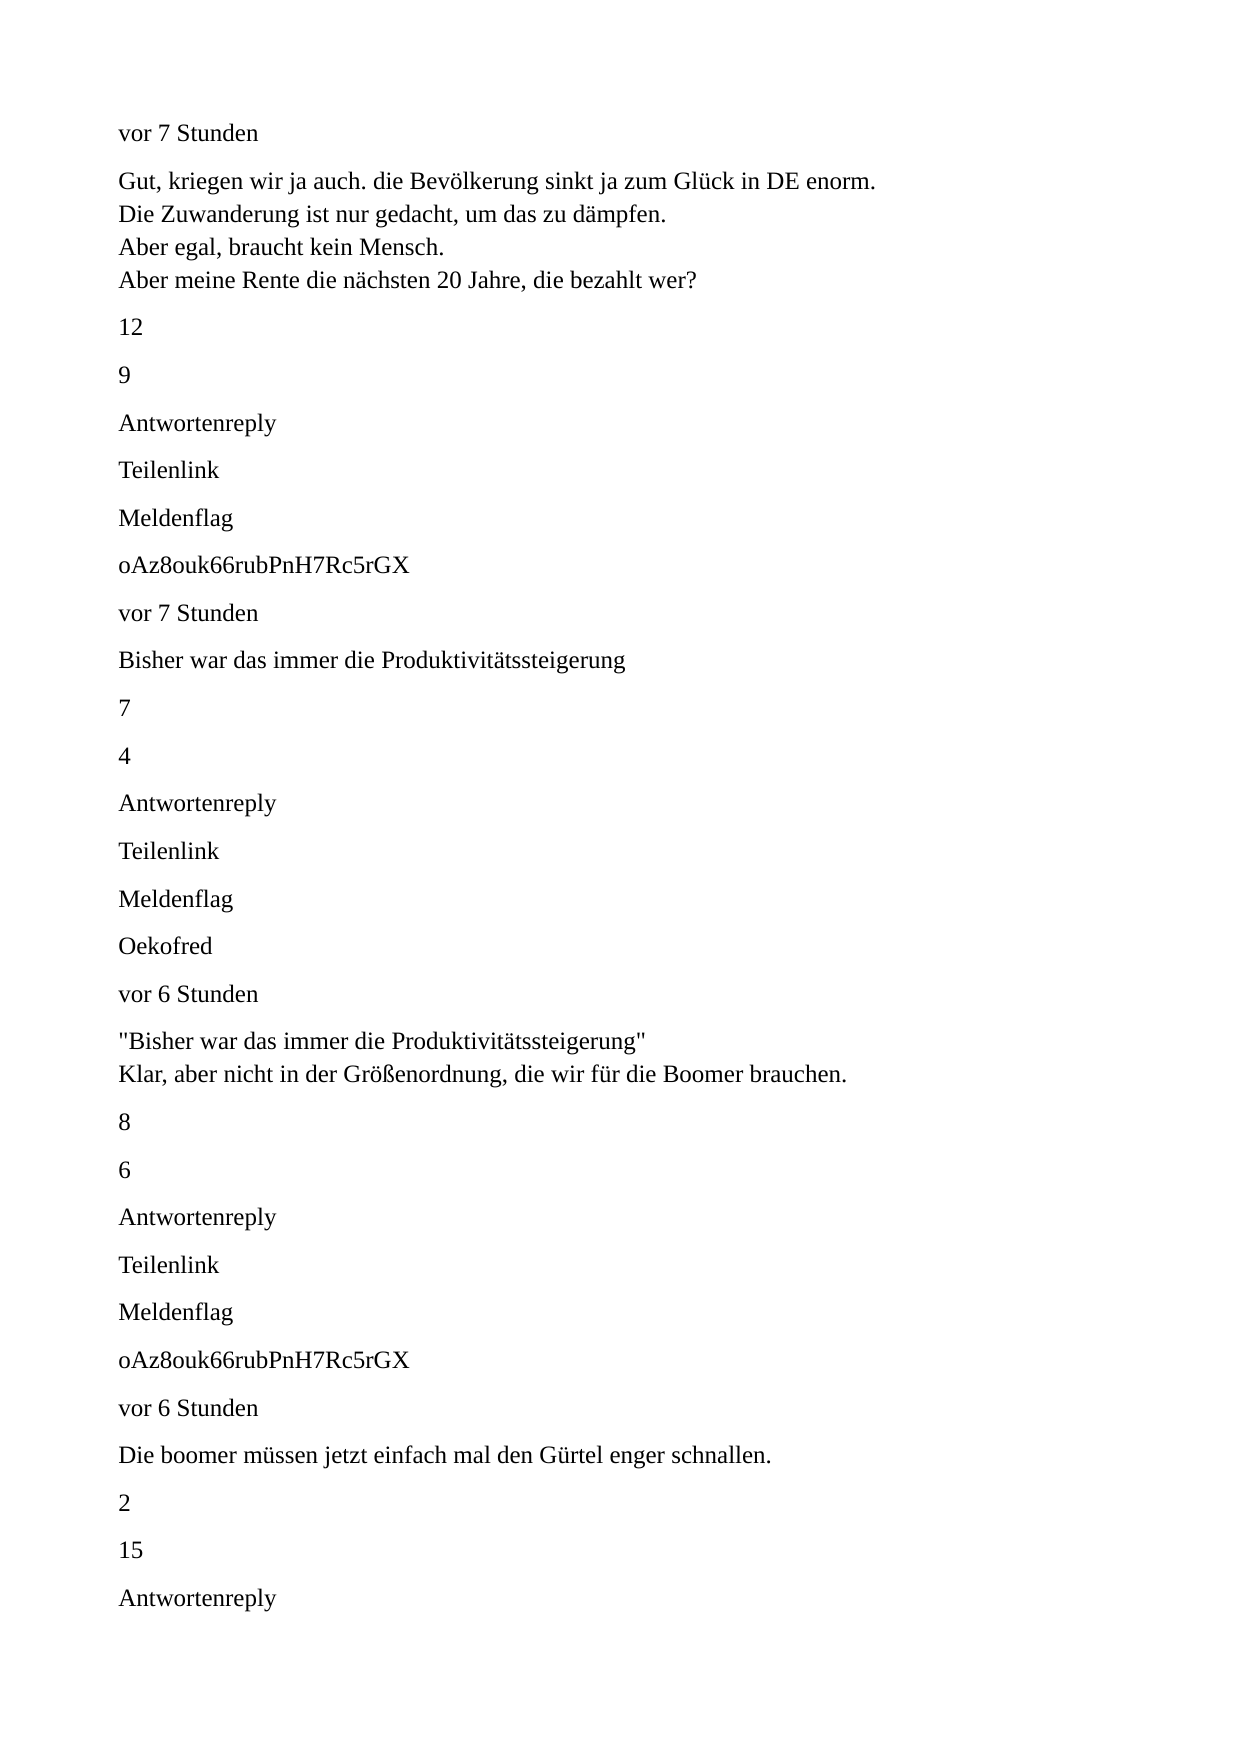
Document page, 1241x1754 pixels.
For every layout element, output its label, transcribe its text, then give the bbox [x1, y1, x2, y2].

text Antwortenreply [118, 788, 1122, 817]
text Antwortenreply [118, 1202, 1122, 1231]
text 12 [118, 312, 1122, 341]
text Oekofred [118, 931, 1122, 960]
text Die boomer müssen jetzt einfach mal den Gürtel enger schnallen. [118, 1440, 1122, 1469]
text oAz8ouk66rubPnH7Rc5rGX [118, 550, 1122, 579]
text Antwortenreply [118, 1583, 1122, 1612]
text vor 6 Stunden [118, 979, 1122, 1008]
text 9 [118, 360, 1122, 389]
text 6 [118, 1155, 1122, 1183]
text Teilenlink [118, 455, 1122, 484]
text vor 7 Stunden [118, 598, 1122, 627]
text 8 [118, 1107, 1122, 1136]
text Meldenflag [118, 1297, 1122, 1326]
text Gut, kriegen wir ja auch. die Bevölkerung sinkt ja zum Glück in DE enorm. Die Zuwanderung ist nur gedacht, um das zu dämpfen. Aber egal, braucht kein Mensch. Aber meine Rente die nächsten 20 Jahre, die bezahlt wer? [118, 166, 1122, 293]
text vor 7 Stunden [118, 118, 1122, 147]
text Bisher war das immer die Produktivitätssteigerung [118, 646, 1122, 674]
text Meldenflag [118, 503, 1122, 532]
text Teilenlink [118, 1250, 1122, 1279]
text 4 [118, 741, 1122, 769]
text Meldenflag [118, 884, 1122, 912]
text Teilenlink [118, 836, 1122, 865]
text "Bisher war das immer die Produktivitätssteigerung" Klar, aber nicht in der Größenordnung, die wir für die Boomer brauchen. [118, 1026, 1122, 1088]
text oAz8ouk66rubPnH7Rc5rGX [118, 1345, 1122, 1374]
text vor 6 Stunden [118, 1393, 1122, 1421]
text Antwortenreply [118, 408, 1122, 436]
text 15 [118, 1536, 1122, 1564]
text 2 [118, 1488, 1122, 1517]
text 7 [118, 693, 1122, 722]
